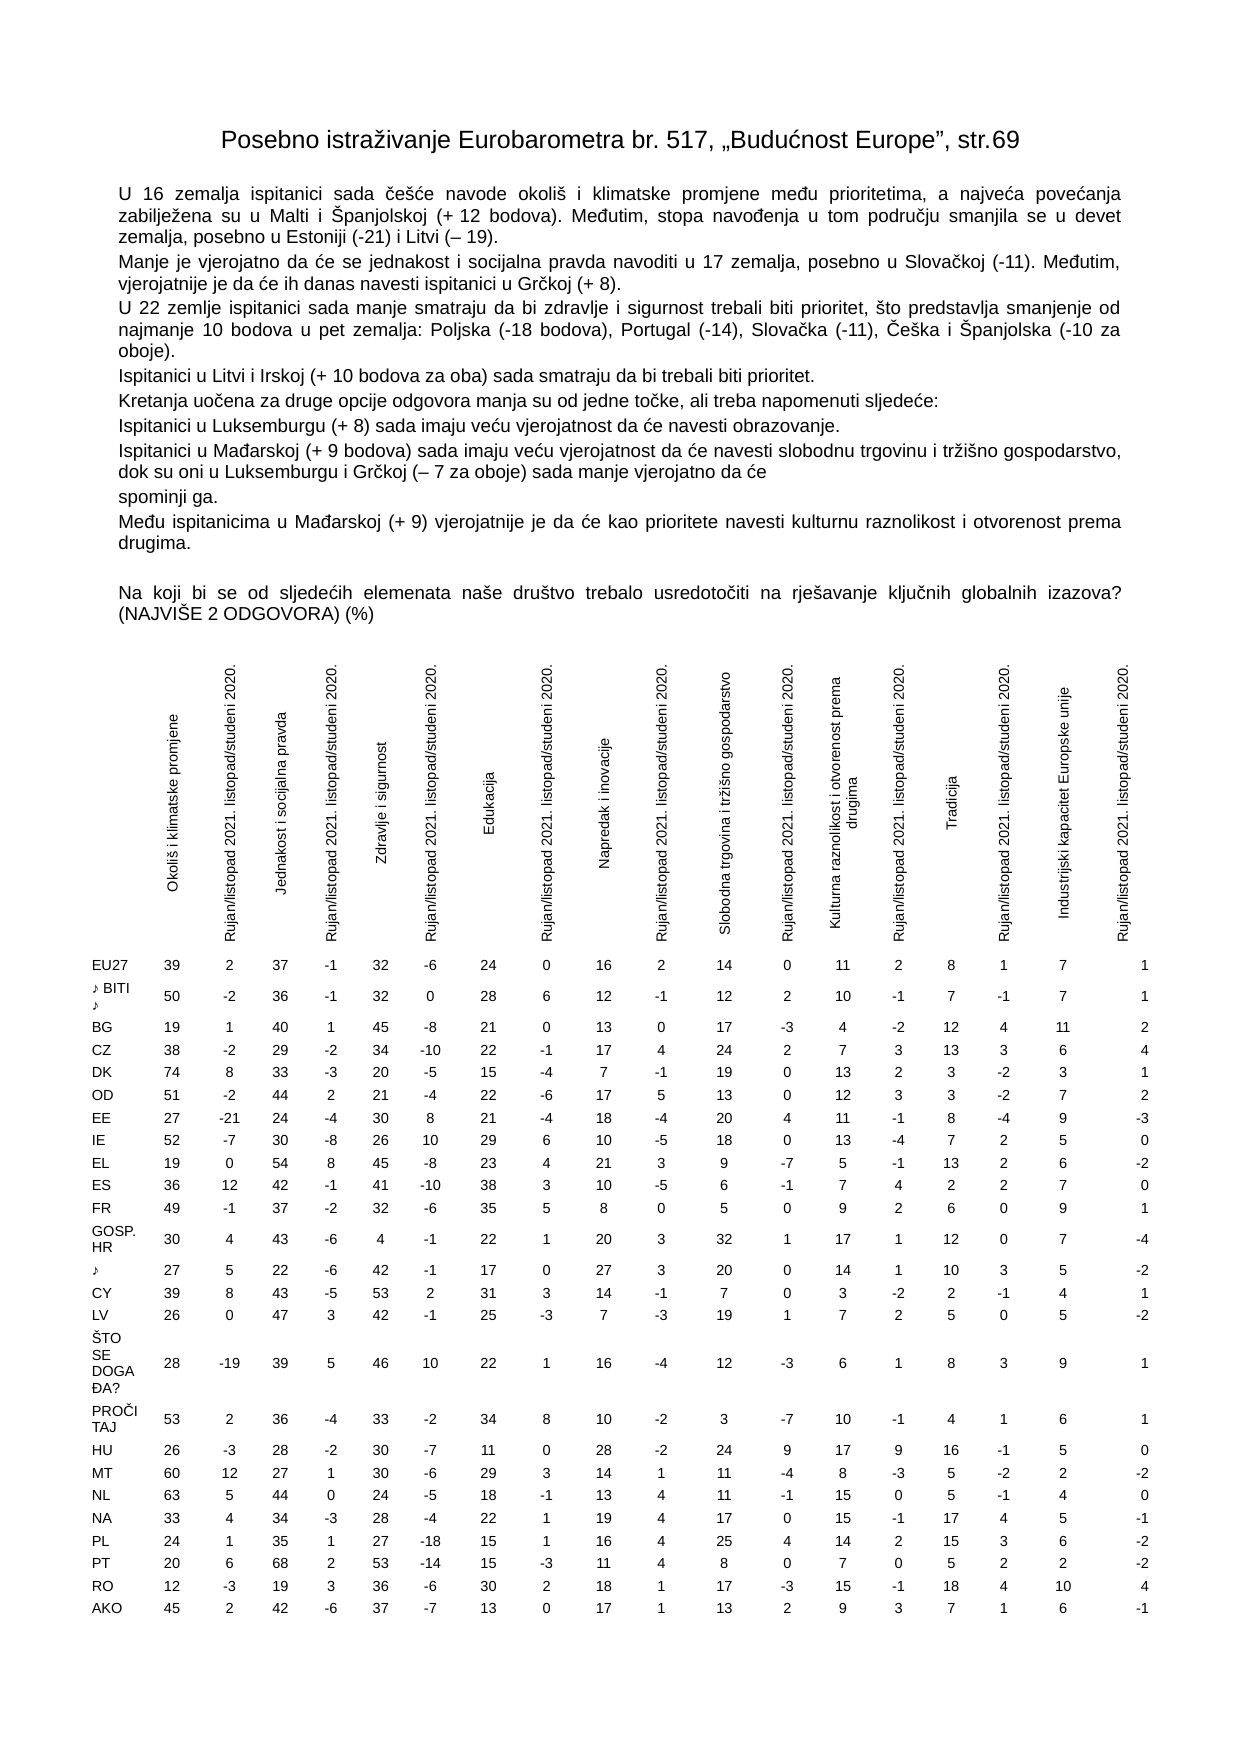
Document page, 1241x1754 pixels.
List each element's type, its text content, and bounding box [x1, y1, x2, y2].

table_cell 6 [816, 1327, 869, 1399]
table_cell 36 [143, 1174, 200, 1197]
table_cell -1 [869, 977, 928, 1016]
table_cell -2 [1093, 1304, 1152, 1327]
text spominji ga. [118, 486, 1122, 507]
table_cell 17 [928, 1507, 974, 1529]
table_cell 1 [200, 1016, 259, 1038]
table_cell -7 [401, 1597, 459, 1620]
table_cell 24 [143, 1529, 200, 1552]
table_cell 0 [302, 1484, 360, 1507]
table_cell 4 [360, 1219, 401, 1259]
table_cell 27 [259, 1461, 302, 1484]
table_cell 32 [690, 1219, 758, 1259]
table_cell -3 [302, 1507, 360, 1529]
table_cell 9 [816, 1597, 869, 1620]
table_cell 12 [928, 1219, 974, 1259]
table_cell 1 [1093, 1327, 1152, 1399]
table_cell 1 [869, 1259, 928, 1281]
table_cell 18 [928, 1575, 974, 1597]
table_cell 7 [1033, 1219, 1093, 1259]
table_cell 28 [575, 1439, 632, 1461]
table_cell 24 [690, 1039, 758, 1061]
table_cell 5 [1033, 1439, 1093, 1461]
table_cell 54 [259, 1152, 302, 1174]
table_cell 4 [200, 1219, 259, 1259]
table_cell 3 [869, 1597, 928, 1620]
table_cell DK [89, 1061, 143, 1084]
table_cell -2 [974, 1084, 1033, 1106]
table_cell ŠTO SE DOGAĐA? [89, 1327, 143, 1399]
table_cell 21 [459, 1016, 517, 1038]
table_cell -2 [974, 1061, 1033, 1084]
table_cell 16 [575, 954, 632, 977]
table_cell -4 [401, 1084, 459, 1106]
table_cell 13 [816, 1061, 869, 1084]
table_cell 18 [459, 1484, 517, 1507]
table_header Edukacija [459, 653, 517, 954]
table_cell 12 [690, 977, 758, 1016]
table_cell 1 [302, 1529, 360, 1552]
table_cell -3 [200, 1439, 259, 1461]
text Na koji bi se od sljedećih elemenata naše društvo trebalo usredotočiti na rješavanje ključnih globalnih izazova? (NAJVIŠE 2 ODGOVORA) (%) [118, 582, 1122, 625]
table_cell 10 [575, 1174, 632, 1197]
table_header Rujan/listopad 2021. listopad/studeni 2020. [401, 653, 459, 954]
table_cell -3 [758, 1575, 816, 1597]
table_cell 36 [259, 1400, 302, 1439]
table_cell 9 [1033, 1197, 1093, 1219]
table_cell 6 [1033, 1039, 1093, 1061]
table_cell 9 [690, 1152, 758, 1174]
table_cell 0 [517, 1439, 575, 1461]
table_cell PT [89, 1552, 143, 1574]
table_cell 1 [632, 1461, 690, 1484]
table_cell 5 [1033, 1507, 1093, 1529]
table_cell 51 [143, 1084, 200, 1106]
table_cell 3 [1033, 1061, 1093, 1084]
table_cell 0 [1093, 1484, 1152, 1507]
table_cell 7 [816, 1304, 869, 1327]
table_cell 1 [1093, 1197, 1152, 1219]
table_cell 31 [459, 1281, 517, 1304]
table_cell 33 [143, 1507, 200, 1529]
table_cell -5 [632, 1129, 690, 1152]
table_header Tradicija [928, 653, 974, 954]
table_cell 12 [690, 1327, 758, 1399]
table_cell 2 [401, 1281, 459, 1304]
table_cell -4 [1093, 1219, 1152, 1259]
table_cell -2 [1093, 1552, 1152, 1574]
text Ispitanici u Litvi i Irskoj (+ 10 bodova za oba) sada smatraju da bi trebali biti prioritet. [118, 365, 1122, 387]
table_cell 8 [928, 954, 974, 977]
table_cell 26 [143, 1304, 200, 1327]
table_cell -1 [302, 954, 360, 977]
table_cell 20 [143, 1552, 200, 1574]
table_cell 44 [259, 1484, 302, 1507]
table_cell -8 [401, 1152, 459, 1174]
table_cell 34 [259, 1507, 302, 1529]
table_cell 42 [360, 1259, 401, 1281]
table_cell 4 [632, 1529, 690, 1552]
table_cell -4 [517, 1061, 575, 1084]
table_cell 38 [143, 1039, 200, 1061]
table_cell 0 [401, 977, 459, 1016]
table_cell 6 [690, 1174, 758, 1197]
table_cell 28 [143, 1327, 200, 1399]
table_cell 11 [575, 1552, 632, 1574]
table_cell 2 [632, 954, 690, 977]
table_cell 1 [1093, 1061, 1152, 1084]
table_header Rujan/listopad 2021. listopad/studeni 2020. [869, 653, 928, 954]
table_cell 9 [869, 1439, 928, 1461]
text Manje je vjerojatno da će se jednakost i socijalna pravda navoditi u 17 zemalja, posebno u Slovačkoj (-11). Međutim, vjerojatnije je da će ih danas navesti ispitanici u Grčkoj (+ 8). [118, 251, 1122, 294]
table_cell 0 [869, 1552, 928, 1574]
table_cell 0 [632, 1016, 690, 1038]
table_cell HU [89, 1439, 143, 1461]
table_cell 7 [816, 1552, 869, 1574]
table_cell 30 [259, 1129, 302, 1152]
table_header Okoliš i klimatske promjene [143, 653, 200, 954]
table_cell 29 [459, 1461, 517, 1484]
table_cell 11 [816, 1106, 869, 1129]
table_header Rujan/listopad 2021. listopad/studeni 2020. [200, 653, 259, 954]
table_cell -4 [302, 1400, 360, 1439]
table_cell 8 [200, 1061, 259, 1084]
table_cell 2 [302, 1084, 360, 1106]
table_cell FR [89, 1197, 143, 1219]
table_cell 2 [928, 1174, 974, 1197]
table_cell 37 [259, 1197, 302, 1219]
table_cell 7 [575, 1304, 632, 1327]
table_cell 17 [575, 1084, 632, 1106]
table_cell -4 [974, 1106, 1033, 1129]
table_cell -6 [401, 1197, 459, 1219]
table_cell 10 [575, 1129, 632, 1152]
table_header Rujan/listopad 2021. listopad/studeni 2020. [302, 653, 360, 954]
table_cell -1 [974, 977, 1033, 1016]
text Među ispitanicima u Mađarskoj (+ 9) vjerojatnije je da će kao prioritete navesti kulturnu raznolikost i otvorenost prema drugima. [118, 511, 1122, 554]
table_cell 1 [632, 1597, 690, 1620]
table_cell 14 [816, 1259, 869, 1281]
table_cell 2 [869, 1529, 928, 1552]
table_cell 0 [1093, 1174, 1152, 1197]
table_cell 7 [816, 1174, 869, 1197]
table_cell 2 [974, 1552, 1033, 1574]
table_cell 15 [459, 1552, 517, 1574]
table_cell 10 [816, 1400, 869, 1439]
table_cell NA [89, 1507, 143, 1529]
table_cell 2 [517, 1575, 575, 1597]
table_cell 0 [758, 1084, 816, 1106]
table_cell 14 [816, 1529, 869, 1552]
table_cell 1 [869, 1327, 928, 1399]
table_cell 6 [1033, 1400, 1093, 1439]
text Ispitanici u Luksemburgu (+ 8) sada imaju veću vjerojatnost da će navesti obrazovanje. [118, 414, 1122, 436]
table_cell 53 [360, 1552, 401, 1574]
table_cell 74 [143, 1061, 200, 1084]
table_cell -1 [1093, 1597, 1152, 1620]
table_cell -2 [1093, 1152, 1152, 1174]
table_cell -7 [401, 1439, 459, 1461]
table_cell -2 [200, 1039, 259, 1061]
table_cell 20 [575, 1219, 632, 1259]
table_cell 23 [459, 1152, 517, 1174]
table_cell 33 [360, 1400, 401, 1439]
table_cell -5 [401, 1061, 459, 1084]
table_cell -2 [200, 977, 259, 1016]
table_cell -4 [632, 1106, 690, 1129]
table_cell 39 [259, 1327, 302, 1399]
table_cell 1 [758, 1304, 816, 1327]
table_cell 2 [869, 1061, 928, 1084]
table_cell -2 [1093, 1461, 1152, 1484]
table_header Rujan/listopad 2021. listopad/studeni 2020. [632, 653, 690, 954]
table_cell -21 [200, 1106, 259, 1129]
table_cell 8 [302, 1152, 360, 1174]
table_cell EE [89, 1106, 143, 1129]
table_cell -3 [517, 1552, 575, 1574]
table_cell 60 [143, 1461, 200, 1484]
table_cell -3 [758, 1327, 816, 1399]
table_cell 7 [816, 1039, 869, 1061]
table_cell 6 [200, 1552, 259, 1574]
table_cell -6 [302, 1597, 360, 1620]
table_cell 4 [974, 1016, 1033, 1038]
table_cell 39 [143, 1281, 200, 1304]
table_cell 46 [360, 1327, 401, 1399]
table_cell 21 [575, 1152, 632, 1174]
table_cell MT [89, 1461, 143, 1484]
table_cell 3 [974, 1039, 1033, 1061]
table_cell 11 [816, 954, 869, 977]
table_cell 18 [575, 1575, 632, 1597]
table_cell 18 [575, 1106, 632, 1129]
table_cell 7 [928, 1597, 974, 1620]
table_cell 13 [575, 1484, 632, 1507]
table_cell 35 [259, 1529, 302, 1552]
table_cell 5 [928, 1484, 974, 1507]
table_cell 0 [758, 1197, 816, 1219]
table_cell 5 [928, 1304, 974, 1327]
table_cell 30 [360, 1439, 401, 1461]
table_cell 3 [974, 1327, 1033, 1399]
table_cell -14 [401, 1552, 459, 1574]
table_cell 0 [1093, 1129, 1152, 1152]
table_cell 26 [143, 1439, 200, 1461]
table_cell 0 [758, 1259, 816, 1281]
table_cell 35 [459, 1197, 517, 1219]
table_cell 19 [575, 1507, 632, 1529]
table_cell 2 [869, 1304, 928, 1327]
table_cell 45 [360, 1152, 401, 1174]
table_cell 12 [928, 1016, 974, 1038]
table_cell -3 [200, 1575, 259, 1597]
table_cell 50 [143, 977, 200, 1016]
table_cell 30 [360, 1461, 401, 1484]
table_cell 68 [259, 1552, 302, 1574]
table_cell 13 [816, 1129, 869, 1152]
table_cell -1 [517, 1039, 575, 1061]
table_cell -7 [758, 1152, 816, 1174]
table_cell -1 [401, 1304, 459, 1327]
table_cell 25 [690, 1529, 758, 1552]
table_cell -2 [974, 1461, 1033, 1484]
table_cell 27 [575, 1259, 632, 1281]
table_cell -1 [869, 1106, 928, 1129]
table_cell 3 [517, 1281, 575, 1304]
table_cell -2 [869, 1281, 928, 1304]
text Ispitanici u Mađarskoj (+ 9 bodova) sada imaju veću vjerojatnost da će navesti slobodnu trgovinu i tržišno gospodarstvo, dok su oni u Luksemburgu i Grčkoj (– 7 za oboje) sada manje vjerojatno da će [118, 439, 1122, 482]
table_cell 2 [1033, 1461, 1093, 1484]
table_cell 2 [302, 1552, 360, 1574]
table_cell 5 [200, 1484, 259, 1507]
table_cell LV [89, 1304, 143, 1327]
table_cell 1 [517, 1219, 575, 1259]
table_cell 5 [302, 1327, 360, 1399]
table_cell 3 [974, 1259, 1033, 1281]
table_cell 53 [143, 1400, 200, 1439]
table_cell 19 [259, 1575, 302, 1597]
table_header Rujan/listopad 2021. listopad/studeni 2020. [974, 653, 1033, 954]
table_cell 20 [360, 1061, 401, 1084]
table_cell 5 [200, 1259, 259, 1281]
table_cell -1 [632, 1281, 690, 1304]
table_cell 3 [517, 1461, 575, 1484]
table_cell 0 [758, 1507, 816, 1529]
table_cell 1 [1093, 954, 1152, 977]
table_cell 15 [816, 1507, 869, 1529]
table_cell 43 [259, 1281, 302, 1304]
table_header Rujan/listopad 2021. listopad/studeni 2020. [517, 653, 575, 954]
table_cell 0 [1093, 1439, 1152, 1461]
table_cell 13 [459, 1597, 517, 1620]
table_cell 3 [869, 1084, 928, 1106]
table_cell 14 [575, 1461, 632, 1484]
table_cell 8 [200, 1281, 259, 1304]
table_cell 0 [758, 1281, 816, 1304]
table_cell 7 [1033, 1174, 1093, 1197]
table_cell 0 [632, 1197, 690, 1219]
table_cell 5 [1033, 1304, 1093, 1327]
table_cell 27 [360, 1529, 401, 1552]
table_cell 3 [302, 1575, 360, 1597]
table_cell 32 [360, 954, 401, 977]
table_cell 3 [816, 1281, 869, 1304]
table_cell 1 [1093, 1400, 1152, 1439]
text U 16 zemalja ispitanici sada češće navode okoliš i klimatske promjene među prioritetima, a najveća povećanja zabilježena su u Malti i Španjolskoj (+ 12 bodova). Međutim, stopa navođenja u tom području smanjila se u devet zemalja, posebno u Estoniji (-21) i Litvi (– 19). [118, 183, 1122, 247]
table_cell -6 [517, 1084, 575, 1106]
table_cell 13 [690, 1597, 758, 1620]
table_cell 3 [632, 1259, 690, 1281]
table_cell 4 [1093, 1039, 1152, 1061]
table_cell -4 [869, 1129, 928, 1152]
table_cell -2 [302, 1039, 360, 1061]
table_cell -4 [632, 1327, 690, 1399]
table_cell 9 [816, 1197, 869, 1219]
table_cell 4 [974, 1507, 1033, 1529]
table_cell 22 [459, 1084, 517, 1106]
table_cell 10 [401, 1327, 459, 1399]
table_cell 42 [360, 1304, 401, 1327]
table_cell 6 [517, 1129, 575, 1152]
table_cell 47 [259, 1304, 302, 1327]
table_cell 4 [974, 1575, 1033, 1597]
table_cell 16 [575, 1529, 632, 1552]
table_cell 8 [928, 1106, 974, 1129]
table_cell 15 [459, 1061, 517, 1084]
table_cell 24 [259, 1106, 302, 1129]
table_cell 33 [259, 1061, 302, 1084]
table_cell -1 [869, 1400, 928, 1439]
table_cell 5 [816, 1152, 869, 1174]
table_cell -4 [758, 1461, 816, 1484]
table_cell 5 [928, 1552, 974, 1574]
table_cell -10 [401, 1174, 459, 1197]
table_cell -1 [974, 1484, 1033, 1507]
table_cell ♪ [89, 1259, 143, 1281]
table_header Zdravlje i sigurnost [360, 653, 401, 954]
table_cell -3 [632, 1304, 690, 1327]
table_cell -1 [1093, 1507, 1152, 1529]
table_cell 1 [200, 1529, 259, 1552]
table_cell 12 [200, 1461, 259, 1484]
table_cell 19 [690, 1061, 758, 1084]
table_cell -8 [401, 1016, 459, 1038]
table_cell 17 [690, 1575, 758, 1597]
table_cell 1 [302, 1461, 360, 1484]
table_header Rujan/listopad 2021. listopad/studeni 2020. [1093, 653, 1152, 954]
table_cell 4 [928, 1400, 974, 1439]
table_cell 2 [974, 1129, 1033, 1152]
table_cell -1 [302, 1174, 360, 1197]
table_cell 24 [360, 1484, 401, 1507]
table_cell 3 [928, 1061, 974, 1084]
table_cell ES [89, 1174, 143, 1197]
table_cell 7 [928, 1129, 974, 1152]
table_cell 12 [200, 1174, 259, 1197]
table_cell 3 [690, 1400, 758, 1439]
table_cell RO [89, 1575, 143, 1597]
table_cell GOSP.HR [89, 1219, 143, 1259]
table_cell -1 [632, 977, 690, 1016]
table_cell 4 [1093, 1575, 1152, 1597]
table_cell 3 [869, 1039, 928, 1061]
table_cell 2 [758, 1597, 816, 1620]
table_cell 45 [360, 1016, 401, 1038]
table_cell 19 [143, 1016, 200, 1038]
table_cell -4 [302, 1106, 360, 1129]
text Kretanja uočena za druge opcije odgovora manja su od jedne točke, ali treba napomenuti sljedeće: [118, 390, 1122, 411]
table_cell 43 [259, 1219, 302, 1259]
table_cell NL [89, 1484, 143, 1507]
table_cell 30 [459, 1575, 517, 1597]
table_cell 40 [259, 1016, 302, 1038]
table_cell 13 [928, 1039, 974, 1061]
table_cell 12 [816, 1084, 869, 1106]
table_cell -2 [200, 1084, 259, 1106]
table_cell 32 [360, 977, 401, 1016]
table_cell EU27 [89, 954, 143, 977]
table_cell 18 [690, 1129, 758, 1152]
table_cell 17 [459, 1259, 517, 1281]
table_cell 21 [360, 1084, 401, 1106]
table_cell 2 [928, 1281, 974, 1304]
table_cell 6 [1033, 1529, 1093, 1552]
table_cell 3 [302, 1304, 360, 1327]
table_cell 8 [690, 1552, 758, 1574]
table_cell -1 [517, 1484, 575, 1507]
table_cell 11 [1033, 1016, 1093, 1038]
table_cell -6 [401, 1461, 459, 1484]
table_cell 5 [632, 1084, 690, 1106]
table_cell 21 [459, 1106, 517, 1129]
table_cell 8 [517, 1400, 575, 1439]
table_cell 25 [459, 1304, 517, 1327]
table_cell 3 [974, 1529, 1033, 1552]
table_cell -6 [302, 1219, 360, 1259]
table_cell 2 [1093, 1084, 1152, 1106]
table_header Kulturna raznolikost i otvorenost prema drugima [816, 653, 869, 954]
table_cell 11 [690, 1484, 758, 1507]
table_cell 5 [517, 1197, 575, 1219]
table_cell -2 [302, 1439, 360, 1461]
table_cell 20 [690, 1259, 758, 1281]
table_cell 15 [816, 1484, 869, 1507]
table_cell 12 [575, 977, 632, 1016]
table_cell 37 [360, 1597, 401, 1620]
table_cell 8 [816, 1461, 869, 1484]
table_cell 22 [259, 1259, 302, 1281]
table_cell 0 [517, 1016, 575, 1038]
table_cell 1 [1093, 977, 1152, 1016]
table_cell -1 [758, 1484, 816, 1507]
table_cell 24 [690, 1439, 758, 1461]
table_cell 17 [816, 1439, 869, 1461]
table_cell 22 [459, 1327, 517, 1399]
table_cell 4 [632, 1552, 690, 1574]
table_cell 15 [928, 1529, 974, 1552]
table_cell 7 [928, 977, 974, 1016]
table_cell 45 [143, 1597, 200, 1620]
table_cell 53 [360, 1281, 401, 1304]
table_cell 10 [1033, 1575, 1093, 1597]
table_cell -2 [1093, 1529, 1152, 1552]
table_cell -2 [869, 1016, 928, 1038]
table_cell 3 [632, 1152, 690, 1174]
table_cell 1 [869, 1219, 928, 1259]
table_cell 7 [575, 1061, 632, 1084]
table_cell -3 [758, 1016, 816, 1038]
table_cell 4 [1033, 1281, 1093, 1304]
table_cell 13 [928, 1152, 974, 1174]
table_cell 34 [459, 1400, 517, 1439]
table_cell 0 [200, 1152, 259, 1174]
text U 22 zemlje ispitanici sada manje smatraju da bi zdravlje i sigurnost trebali biti prioritet, što predstavlja smanjenje od najmanje 10 bodova u pet zemalja: Poljska (-18 bodova), Portugal (-14), Slovačka (-11), Češka i Španjolska (-10 za oboje). [118, 297, 1122, 362]
table_cell 10 [401, 1129, 459, 1152]
table_cell 63 [143, 1484, 200, 1507]
table_cell 19 [143, 1152, 200, 1174]
table_cell 3 [517, 1174, 575, 1197]
table_header Rujan/listopad 2021. listopad/studeni 2020. [758, 653, 816, 954]
table_cell 3 [928, 1084, 974, 1106]
table_cell 4 [816, 1016, 869, 1038]
table_cell 4 [869, 1174, 928, 1197]
table_cell EL [89, 1152, 143, 1174]
table_cell 2 [974, 1174, 1033, 1197]
table_header Napredak i inovacije [575, 653, 632, 954]
table_cell 28 [259, 1439, 302, 1461]
table_cell -8 [302, 1129, 360, 1152]
table_cell 39 [143, 954, 200, 977]
table_header Slobodna trgovina i tržišno gospodarstvo [690, 653, 758, 954]
table_cell 10 [816, 977, 869, 1016]
table_cell 16 [575, 1327, 632, 1399]
table_cell 8 [401, 1106, 459, 1129]
table_cell 9 [1033, 1327, 1093, 1399]
table_cell 2 [200, 954, 259, 977]
table_cell 5 [1033, 1259, 1093, 1281]
table_cell -6 [302, 1259, 360, 1281]
table_cell 30 [360, 1106, 401, 1129]
table_cell -1 [302, 977, 360, 1016]
table_cell 14 [575, 1281, 632, 1304]
table_cell 6 [1033, 1152, 1093, 1174]
table_cell 0 [758, 954, 816, 977]
table_cell 2 [200, 1400, 259, 1439]
table_cell 7 [690, 1281, 758, 1304]
table_cell 32 [360, 1197, 401, 1219]
table_cell 30 [143, 1219, 200, 1259]
table_cell 1 [517, 1529, 575, 1552]
table_cell 2 [869, 1197, 928, 1219]
table_cell 2 [869, 954, 928, 977]
table_cell -18 [401, 1529, 459, 1552]
table_cell 7 [1033, 977, 1093, 1016]
table_cell 14 [690, 954, 758, 977]
table_cell PL [89, 1529, 143, 1552]
table_cell 9 [1033, 1106, 1093, 1129]
table_cell -1 [401, 1259, 459, 1281]
table_cell -7 [200, 1129, 259, 1152]
table_cell 17 [816, 1219, 869, 1259]
table_cell 2 [974, 1152, 1033, 1174]
table_cell 0 [974, 1219, 1033, 1259]
table_cell 37 [259, 954, 302, 977]
table_cell 10 [575, 1400, 632, 1439]
table_cell 2 [1093, 1016, 1152, 1038]
table_cell 42 [259, 1174, 302, 1197]
table_cell 6 [517, 977, 575, 1016]
table_cell 49 [143, 1197, 200, 1219]
table_cell 44 [259, 1084, 302, 1106]
table_cell 36 [259, 977, 302, 1016]
table_cell 0 [758, 1552, 816, 1574]
table_cell 13 [575, 1016, 632, 1038]
table_cell -1 [974, 1439, 1033, 1461]
table_cell 0 [974, 1304, 1033, 1327]
table_header Jednakost i socijalna pravda [259, 653, 302, 954]
table_cell 0 [974, 1197, 1033, 1219]
table_cell 1 [758, 1219, 816, 1259]
table_cell 27 [143, 1259, 200, 1281]
table_cell -1 [200, 1197, 259, 1219]
table_cell 1 [302, 1016, 360, 1038]
table_cell -5 [401, 1484, 459, 1507]
table_cell 34 [360, 1039, 401, 1061]
table_cell -2 [632, 1439, 690, 1461]
table_cell 4 [632, 1039, 690, 1061]
table_cell 0 [869, 1484, 928, 1507]
table_cell -1 [758, 1174, 816, 1197]
table_cell -3 [302, 1061, 360, 1084]
table_header Industrijski kapacitet Europske unije [1033, 653, 1093, 954]
table_cell 0 [758, 1061, 816, 1084]
table_cell -2 [302, 1197, 360, 1219]
table_cell IE [89, 1129, 143, 1152]
table_cell 22 [459, 1039, 517, 1061]
table_cell 10 [928, 1259, 974, 1281]
table_cell 19 [690, 1304, 758, 1327]
table_cell 2 [1033, 1552, 1093, 1574]
table_cell 6 [1033, 1597, 1093, 1620]
table_cell 38 [459, 1174, 517, 1197]
table_cell 11 [459, 1439, 517, 1461]
table_cell -2 [632, 1400, 690, 1439]
table_cell 41 [360, 1174, 401, 1197]
table_cell BG [89, 1016, 143, 1038]
table_cell 13 [690, 1084, 758, 1106]
table_cell -7 [758, 1400, 816, 1439]
table_cell 2 [200, 1597, 259, 1620]
table_cell 1 [974, 1400, 1033, 1439]
table_cell OD [89, 1084, 143, 1106]
table_cell -1 [974, 1281, 1033, 1304]
table_cell 1 [974, 954, 1033, 977]
table_cell 27 [143, 1106, 200, 1129]
table_cell 1 [517, 1507, 575, 1529]
table_cell CZ [89, 1039, 143, 1061]
table_cell -1 [401, 1219, 459, 1259]
table_cell 17 [575, 1597, 632, 1620]
table_cell -3 [1093, 1106, 1152, 1129]
table_cell 0 [758, 1129, 816, 1152]
table_cell 15 [816, 1575, 869, 1597]
table_cell -2 [401, 1400, 459, 1439]
table_cell -3 [517, 1304, 575, 1327]
table_cell -1 [869, 1152, 928, 1174]
table_cell 42 [259, 1597, 302, 1620]
table_cell 20 [690, 1106, 758, 1129]
table_cell 29 [459, 1129, 517, 1152]
table_cell 24 [459, 954, 517, 977]
table_cell 17 [690, 1016, 758, 1038]
table_cell -6 [401, 1575, 459, 1597]
table_cell -10 [401, 1039, 459, 1061]
table_cell 0 [200, 1304, 259, 1327]
table_cell 4 [632, 1507, 690, 1529]
table_cell 1 [974, 1597, 1033, 1620]
table_cell -6 [401, 954, 459, 977]
table_cell -4 [517, 1106, 575, 1129]
table_cell -3 [869, 1461, 928, 1484]
table_cell 17 [690, 1507, 758, 1529]
table_cell 29 [259, 1039, 302, 1061]
table_cell 6 [928, 1197, 974, 1219]
table_cell 36 [360, 1575, 401, 1597]
table_cell CY [89, 1281, 143, 1304]
table_cell 0 [517, 954, 575, 977]
table_cell 7 [1033, 1084, 1093, 1106]
table_cell 4 [758, 1529, 816, 1552]
table_cell 2 [758, 1039, 816, 1061]
table_cell 22 [459, 1219, 517, 1259]
table_cell 4 [1033, 1484, 1093, 1507]
table_cell 5 [690, 1197, 758, 1219]
table_header [89, 653, 143, 954]
table_cell 0 [517, 1259, 575, 1281]
table_cell -1 [869, 1575, 928, 1597]
table_cell 28 [459, 977, 517, 1016]
table_cell PROČITAJ [89, 1400, 143, 1439]
table_cell -2 [1093, 1259, 1152, 1281]
table_cell 52 [143, 1129, 200, 1152]
table_cell 11 [690, 1461, 758, 1484]
table_cell -5 [302, 1281, 360, 1304]
table_cell 17 [575, 1039, 632, 1061]
table_cell -1 [869, 1507, 928, 1529]
table_cell 8 [575, 1197, 632, 1219]
table_cell -5 [632, 1174, 690, 1197]
table_cell 8 [928, 1327, 974, 1399]
table_cell 26 [360, 1129, 401, 1152]
table_cell 22 [459, 1507, 517, 1529]
table_cell 15 [459, 1529, 517, 1552]
table_cell 0 [517, 1597, 575, 1620]
table_cell 1 [1093, 1281, 1152, 1304]
table_cell ♪ BITI ♪ [89, 977, 143, 1016]
table_cell 4 [200, 1507, 259, 1529]
table_cell -4 [401, 1507, 459, 1529]
table_cell 5 [1033, 1129, 1093, 1152]
table_cell 5 [928, 1461, 974, 1484]
table_cell 9 [758, 1439, 816, 1461]
table_cell 1 [517, 1327, 575, 1399]
table_cell 3 [632, 1219, 690, 1259]
table_cell 1 [632, 1575, 690, 1597]
table_cell 4 [517, 1152, 575, 1174]
table_cell 28 [360, 1507, 401, 1529]
table_cell 7 [1033, 954, 1093, 977]
table_cell 2 [758, 977, 816, 1016]
table_cell 4 [758, 1106, 816, 1129]
table_cell 12 [143, 1575, 200, 1597]
table_cell -19 [200, 1327, 259, 1399]
table_cell AKO [89, 1597, 143, 1620]
table_cell 16 [928, 1439, 974, 1461]
table_cell -1 [632, 1061, 690, 1084]
table_cell 4 [632, 1484, 690, 1507]
